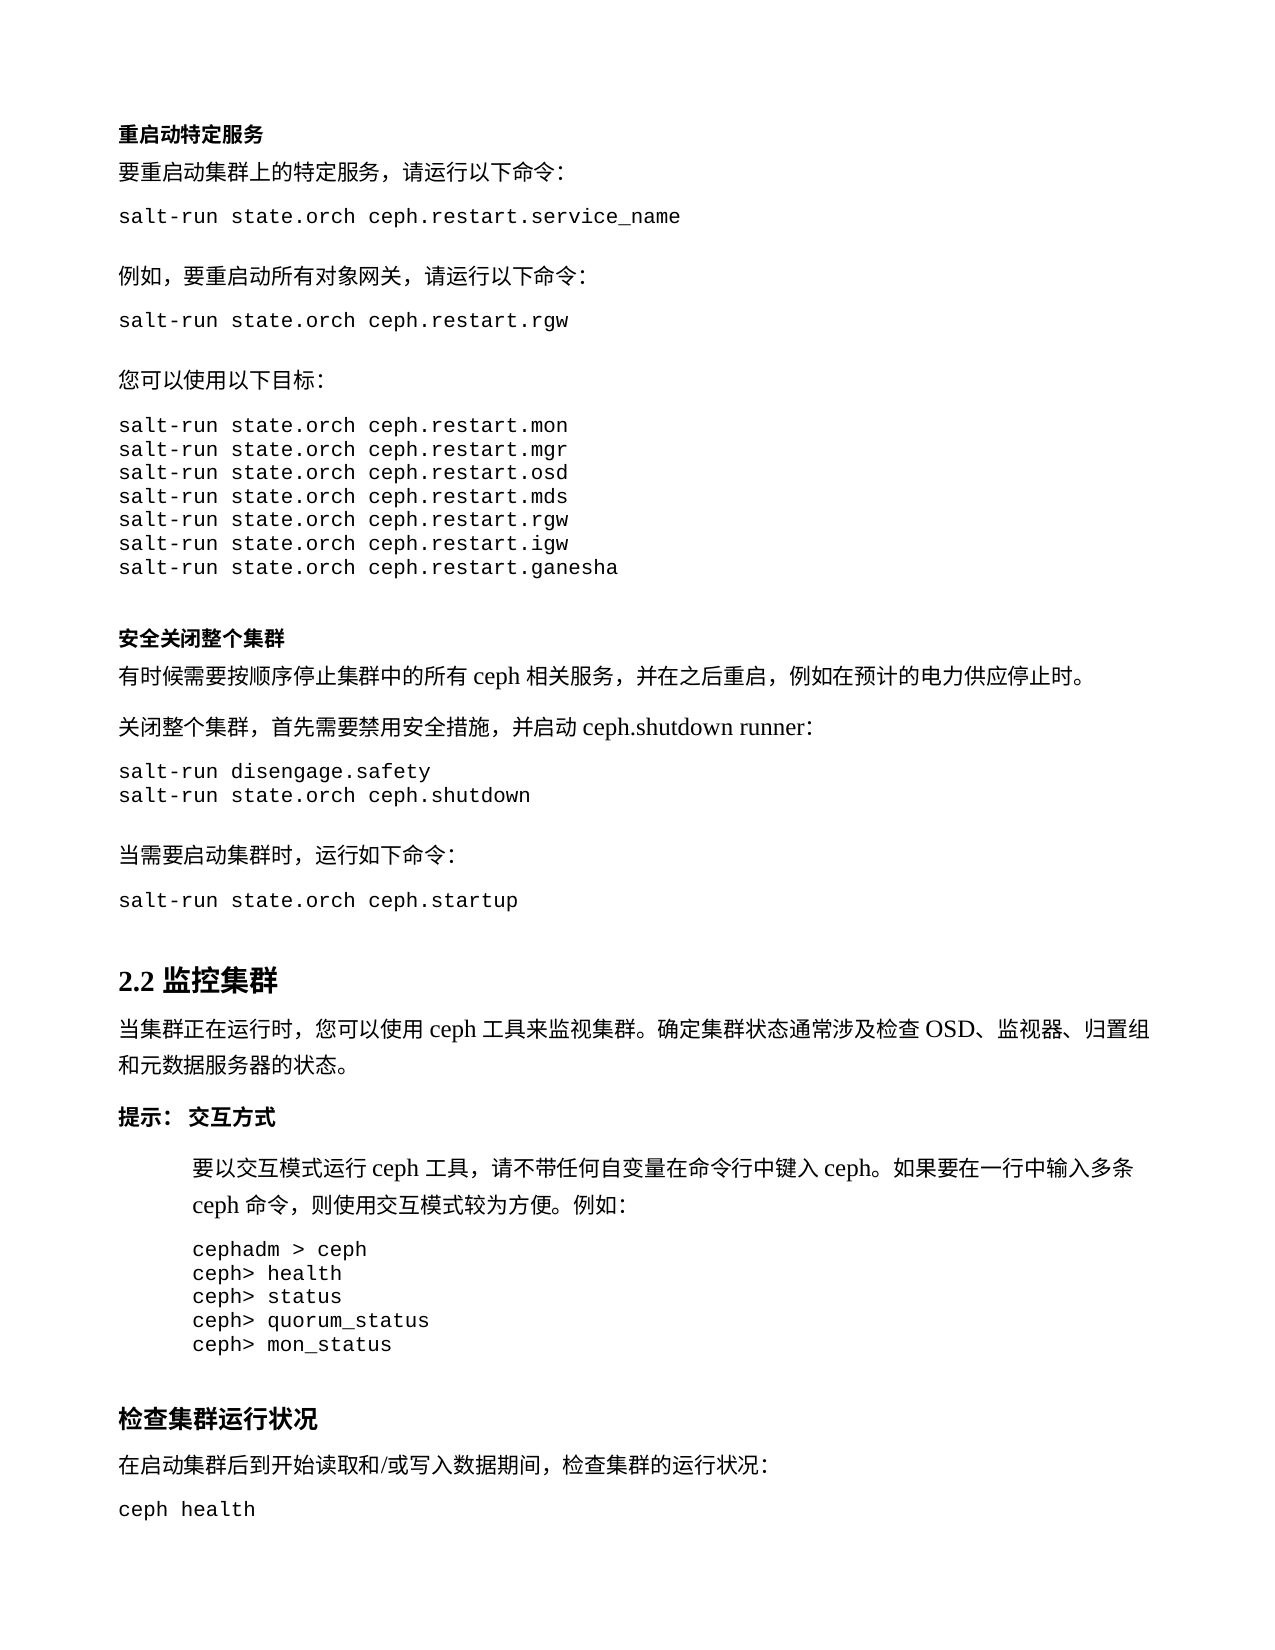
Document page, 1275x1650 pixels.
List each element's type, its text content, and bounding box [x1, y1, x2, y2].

text ceph> health [118, 1263, 1157, 1286]
text 当需要启动集群时，运行如下命令： [118, 838, 1157, 870]
text 您可以使用以下目标： [118, 363, 1157, 395]
text salt-run state.orch ceph.restart.igw [118, 533, 1157, 557]
text salt-run state.orch ceph.restart.ganesha [118, 557, 1157, 580]
text 有时候需要按顺序停止集群中的所有 ceph 相关服务，并在之后重启，例如在预计的电力供应停止时。 [118, 659, 1157, 691]
text salt-run state.orch ceph.restart.mon [118, 415, 1157, 438]
text 当集群正在运行时，您可以使用 ceph 工具来监视集群。确定集群状态通常涉及检查 OSD、监视器、归置组和元数据服务器的状态。 [118, 1012, 1157, 1080]
subtitle 2.2 监控集群 [118, 957, 1157, 1000]
text ceph> status [118, 1286, 1157, 1310]
text ceph> quorum_status [118, 1310, 1157, 1333]
text ceph> mon_status [118, 1333, 1157, 1357]
text salt-run state.orch ceph.shutdown [118, 785, 1157, 809]
subtitle 重启动特定服务 [118, 118, 1157, 148]
text 在启动集群后到开始读取和/或写入数据期间，检查集群的运行状况： [118, 1448, 1157, 1479]
text salt-run state.orch ceph.restart.service_name [118, 206, 1157, 229]
subtitle 安全关闭整个集群 [118, 622, 1157, 653]
text 提示： 交互方式 [118, 1100, 1157, 1132]
text salt-run state.orch ceph.restart.rgw [118, 310, 1157, 334]
text cephadm > ceph [118, 1239, 1157, 1263]
text 要重启动集群上的特定服务，请运行以下命令： [118, 154, 1157, 186]
text 关闭整个集群，首先需要禁用安全措施，并启动 ceph.shutdown runner： [118, 710, 1157, 742]
text 例如，要重启动所有对象网关，请运行以下命令： [118, 259, 1157, 291]
subtitle 检查集群运行状况 [118, 1399, 1157, 1435]
text salt-run state.orch ceph.restart.rgw [118, 509, 1157, 533]
text salt-run state.orch ceph.startup [118, 890, 1157, 913]
text salt-run state.orch ceph.restart.mds [118, 486, 1157, 509]
text salt-run state.orch ceph.restart.osd [118, 462, 1157, 486]
text salt-run state.orch ceph.restart.mgr [118, 438, 1157, 462]
text ceph health [118, 1499, 1157, 1523]
text salt-run disengage.safety [118, 762, 1157, 785]
text 要以交互模式运行 ceph 工具，请不带任何自变量在命令行中键入 ceph。如果要在一行中输入多条 ceph 命令，则使用交互模式较为方便。例如： [118, 1151, 1157, 1219]
